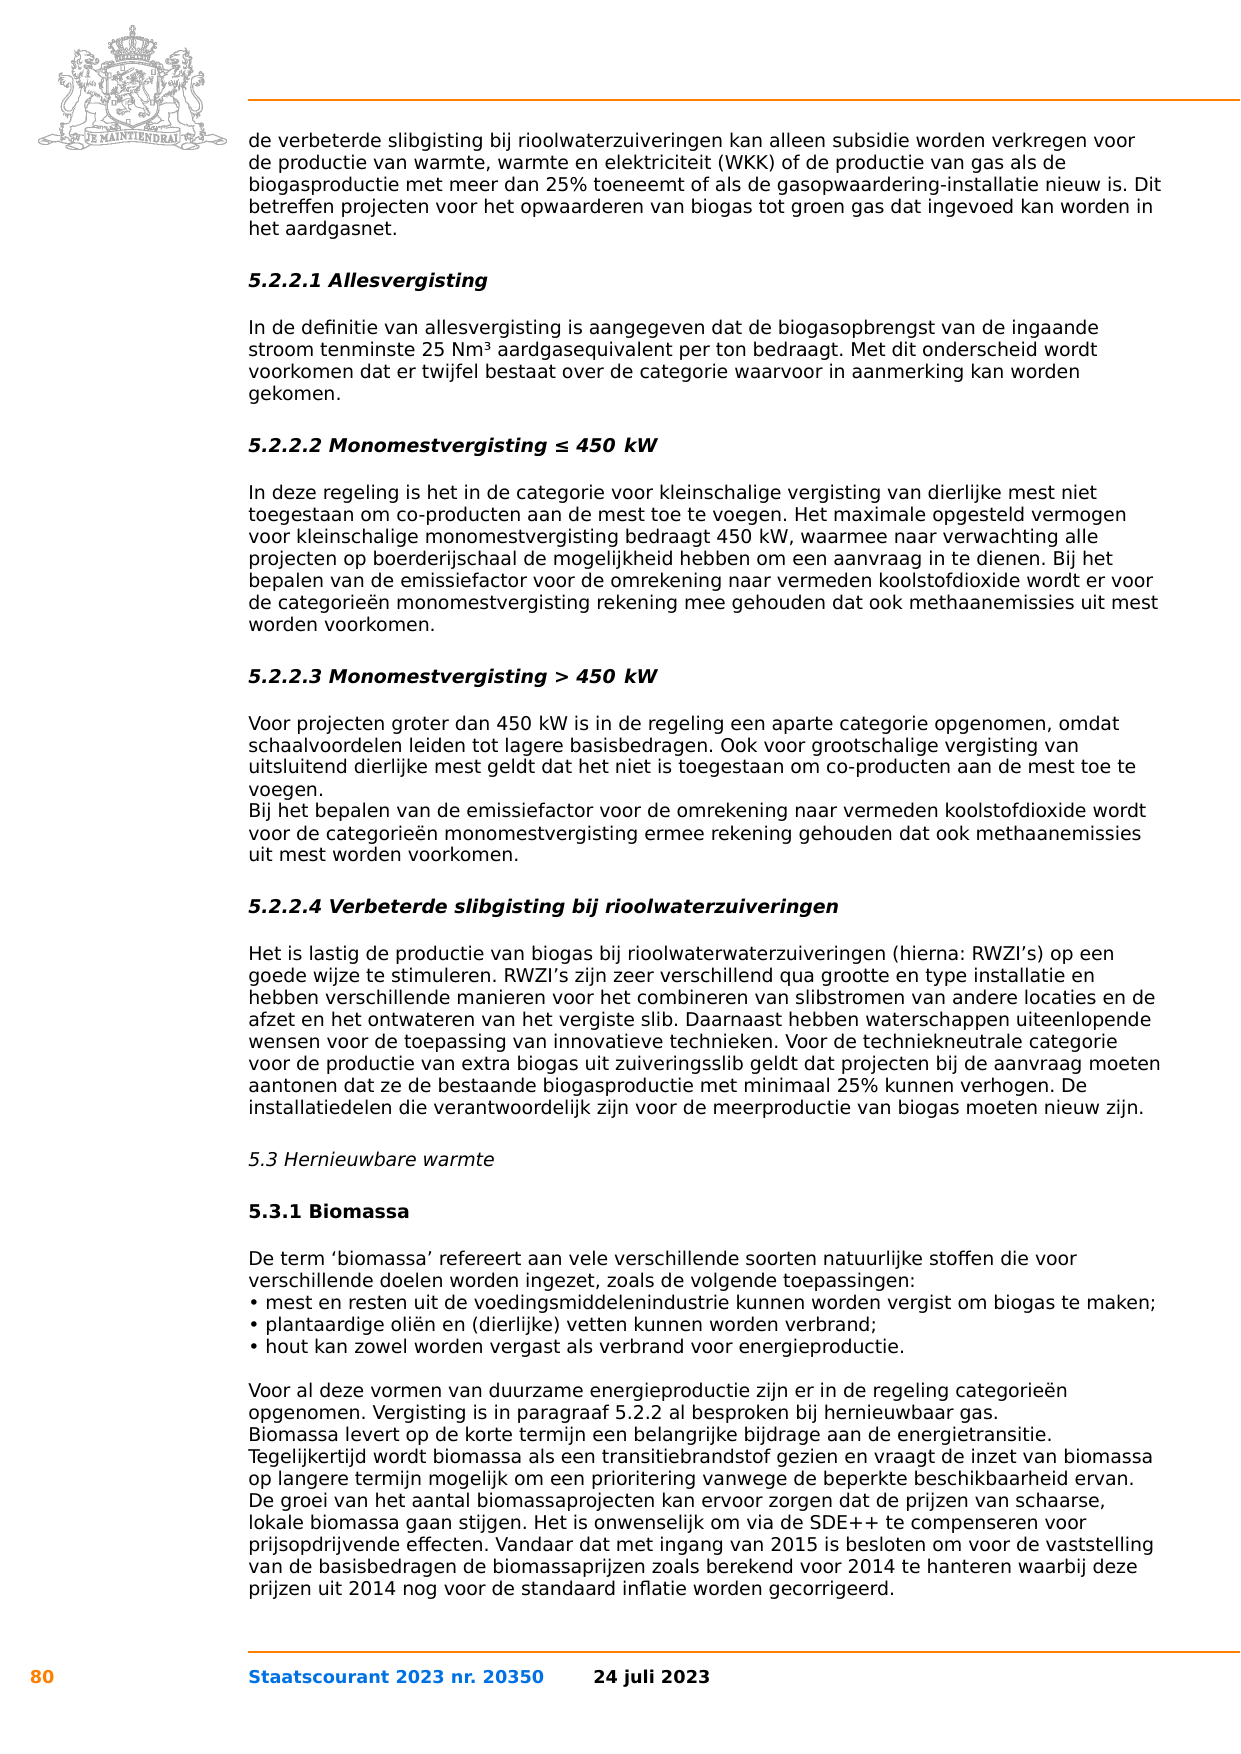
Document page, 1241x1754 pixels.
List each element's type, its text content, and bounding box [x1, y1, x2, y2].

subtitle 5.2.2.1 Allesvergisting [248, 270, 1163, 292]
subtitle 5.2.2.2 Monomestvergisting ≤ 450 kW [248, 435, 1163, 457]
subtitle 5.3 Hernieuwbare warmte [248, 1149, 1163, 1171]
text • mest en resten uit de voedingsmiddelenindustrie kunnen worden vergist om biogas te maken; [248, 1292, 1163, 1314]
text • plantaardige oliën en (dierlijke) vetten kunnen worden verbrand; [248, 1314, 1163, 1336]
text Biomassa levert op de korte termijn een belangrijke bijdrage aan de energietransitie. Tegelijkertijd wordt biomassa als een transitiebrandstof gezien en vraagt de inzet van biomassa op langere termijn mogelijk om een prioritering vanwege de beperkte beschikbaarheid ervan. [248, 1424, 1163, 1490]
text Voor projecten groter dan 450 kW is in de regeling een aparte categorie opgenomen, omdat schaalvoordelen leiden tot lagere basisbedragen. Ook voor grootschalige vergisting van uitsluitend dierlijke mest geldt dat het niet is toegestaan om co-producten aan de mest toe te voegen. [248, 712, 1163, 800]
text • hout kan zowel worden vergast als verbrand voor energieproductie. [248, 1336, 1163, 1358]
subtitle 5.2.2.4 Verbeterde slibgisting bij rioolwaterzuiveringen [248, 896, 1163, 918]
subtitle 5.2.2.3 Monomestvergisting > 450 kW [248, 666, 1163, 687]
text de verbeterde slibgisting bij rioolwaterzuiveringen kan alleen subsidie worden verkregen voor de productie van warmte, warmte en elektriciteit (WKK) of de productie van gas als de biogasproductie met meer dan 25% toeneemt of als de gasopwaardering-installatie nieuw is. Dit betreffen projecten voor het opwaarderen van biogas tot groen gas dat ingevoed kan worden in het aardgasnet. [248, 130, 1163, 240]
picture [38, 25, 227, 150]
text In deze regeling is het in de categorie voor kleinschalige vergisting van dierlijke mest niet toegestaan om co-producten aan de mest toe te voegen. Het maximale opgesteld vermogen voor kleinschalige monomestvergisting bedraagt 450 kW, waarmee naar verwachting alle projecten op boerderijschaal de mogelijkheid hebben om een aanvraag in te dienen. Bij het bepalen van de emissiefactor voor de omrekening naar vermeden koolstofdioxide wordt er voor de categorieën monomestvergisting rekening mee gehouden dat ook methaanemissies uit mest worden voorkomen. [248, 482, 1163, 636]
text De groei van het aantal biomassaprojecten kan ervoor zorgen dat de prijzen van schaarse, lokale biomassa gaan stijgen. Het is onwenselijk om via de SDE++ te compenseren voor prijsopdrijvende effecten. Vandaar dat met ingang van 2015 is besloten om voor de vaststelling van de basisbedragen de biomassaprijzen zoals berekend voor 2014 te hanteren waarbij deze prijzen uit 2014 nog voor de standaard inflatie worden gecorrigeerd. [248, 1490, 1163, 1600]
text Voor al deze vormen van duurzame energieproductie zijn er in de regeling categorieën opgenomen. Vergisting is in paragraaf 5.2.2 al besproken bij hernieuwbaar gas. [248, 1380, 1163, 1424]
subtitle 5.3.1 Biomassa [248, 1201, 1163, 1223]
text Bij het bepalen van de emissiefactor voor de omrekening naar vermeden koolstofdioxide wordt voor de categorieën monomestvergisting ermee rekening gehouden dat ook methaanemissies uit mest worden voorkomen. [248, 800, 1163, 866]
text In de definitie van allesvergisting is aangegeven dat de biogasopbrengst van de ingaande stroom tenminste 25 Nm³ aardgasequivalent per ton bedraagt. Met dit onderscheid wordt voorkomen dat er twijfel bestaat over de categorie waarvoor in aanmerking kan worden gekomen. [248, 317, 1163, 405]
text Het is lastig de productie van biogas bij rioolwaterwaterzuiveringen (hierna: RWZI’s) op een goede wijze te stimuleren. RWZI’s zijn zeer verschillend qua grootte en type installatie en hebben verschillende manieren voor het combineren van slibstromen van andere locaties en de afzet en het ontwateren van het vergiste slib. Daarnaast hebben waterschappen uiteenlopende wensen voor de toepassing van innovatieve technieken. Voor de techniekneutrale categorie voor de productie van extra biogas uit zuiveringsslib geldt dat projecten bij de aanvraag moeten aantonen dat ze de bestaande biogasproductie met minimaal 25% kunnen verhogen. De installatiedelen die verantwoordelijk zijn voor de meerproductie van biogas moeten nieuw zijn. [248, 943, 1163, 1119]
text De term ‘biomassa’ refereert aan vele verschillende soorten natuurlijke stoffen die voor verschillende doelen worden ingezet, zoals de volgende toepassingen: [248, 1248, 1163, 1292]
